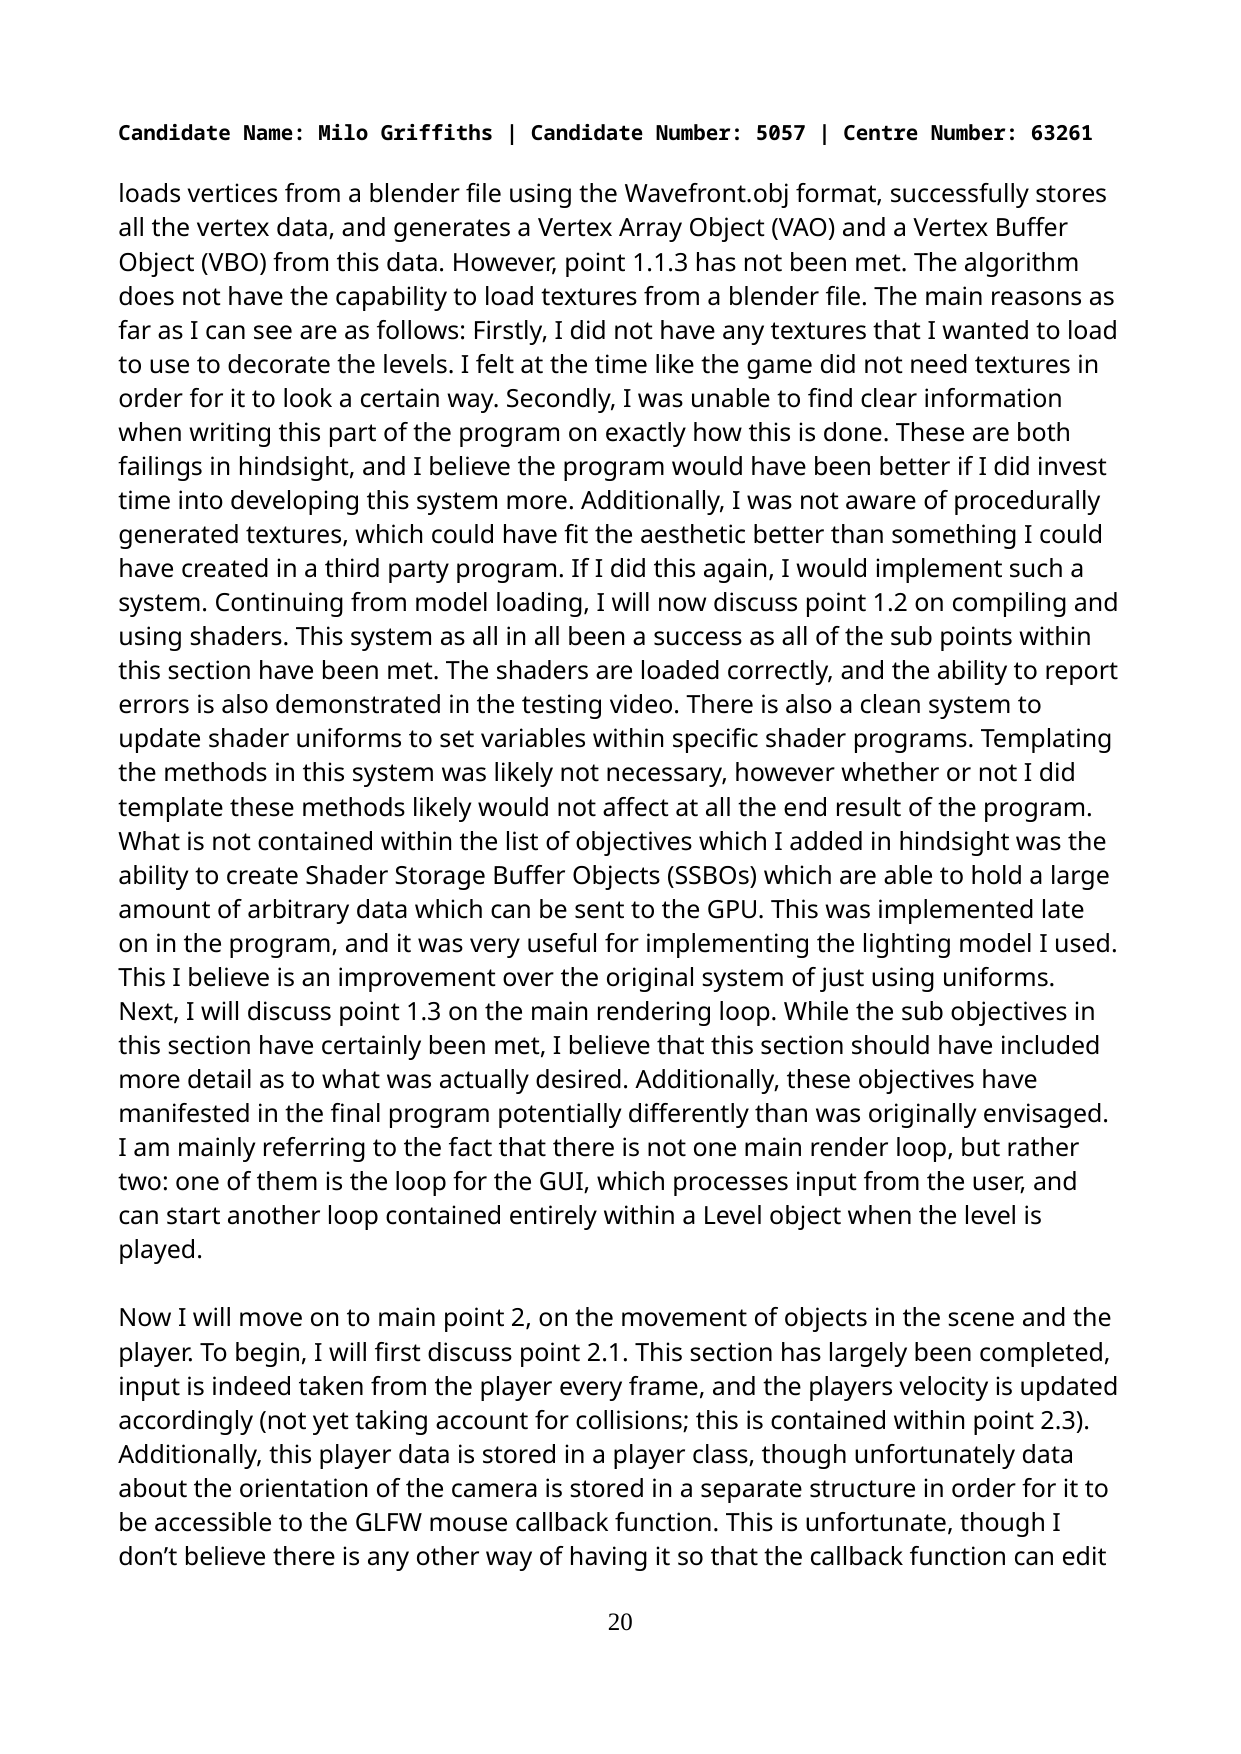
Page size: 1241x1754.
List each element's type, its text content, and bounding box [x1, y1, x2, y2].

text Now I will move on to main point 2, on the movement of objects in the scene and the player. To begin, I will first discuss point 2.1. This section has largely been completed, input is indeed taken from the player every frame, and the players velocity is updated accordingly (not yet taking account for collisions; this is contained within point 2.3). Additionally, this player data is stored in a player class, though unfortunately data about the orientation of the camera is stored in a separate structure in order for it to be accessible to the GLFW mouse callback function. This is unfortunate, though I don’t believe there is any other way of having it so that the callback function can edit [118, 1300, 1122, 1573]
text loads vertices from a blender file using the Wavefront.obj format, successfully stores all the vertex data, and generates a Vertex Array Object (VAO) and a Vertex Buffer Object (VBO) from this data. However, point 1.1.3 has not been met. The algorithm does not have the capability to load textures from a blender file. The main reasons as far as I can see are as follows: Firstly, I did not have any textures that I wanted to load to use to decorate the levels. I felt at the time like the game did not need textures in order for it to look a certain way. Secondly, I was unable to find clear information when writing this part of the program on exactly how this is done. These are both failings in hindsight, and I believe the program would have been better if I did invest time into developing this system more. Additionally, I was not aware of procedurally generated textures, which could have fit the aesthetic better than something I could have created in a third party program. If I did this again, I would implement such a system. Continuing from model loading, I will now discuss point 1.2 on compiling and using shaders. This system as all in all been a success as all of the sub points within this section have been met. The shaders are loaded correctly, and the ability to report errors is also demonstrated in the testing video. There is also a clean system to update shader uniforms to set variables within specific shader programs. Templating the methods in this system was likely not necessary, however whether or not I did template these methods likely would not affect at all the end result of the program. What is not contained within the list of objectives which I added in hindsight was the ability to create Shader Storage Buffer Objects (SSBOs) which are able to hold a large amount of arbitrary data which can be sent to the GPU. This was implemented late on in the program, and it was very useful for implementing the lighting model I used. This I believe is an improvement over the original system of just using uniforms. Next, I will discuss point 1.3 on the main rendering loop. While the sub objectives in this section have certainly been met, I believe that this section should have included more detail as to what was actually desired. Additionally, these objectives have manifested in the final program potentially differently than was originally envisaged. I am mainly referring to the fact that there is not one main render loop, but rather two: one of them is the loop for the GUI, which processes input from the user, and can start another loop contained entirely within a Level object when the level is played. [118, 176, 1122, 1266]
